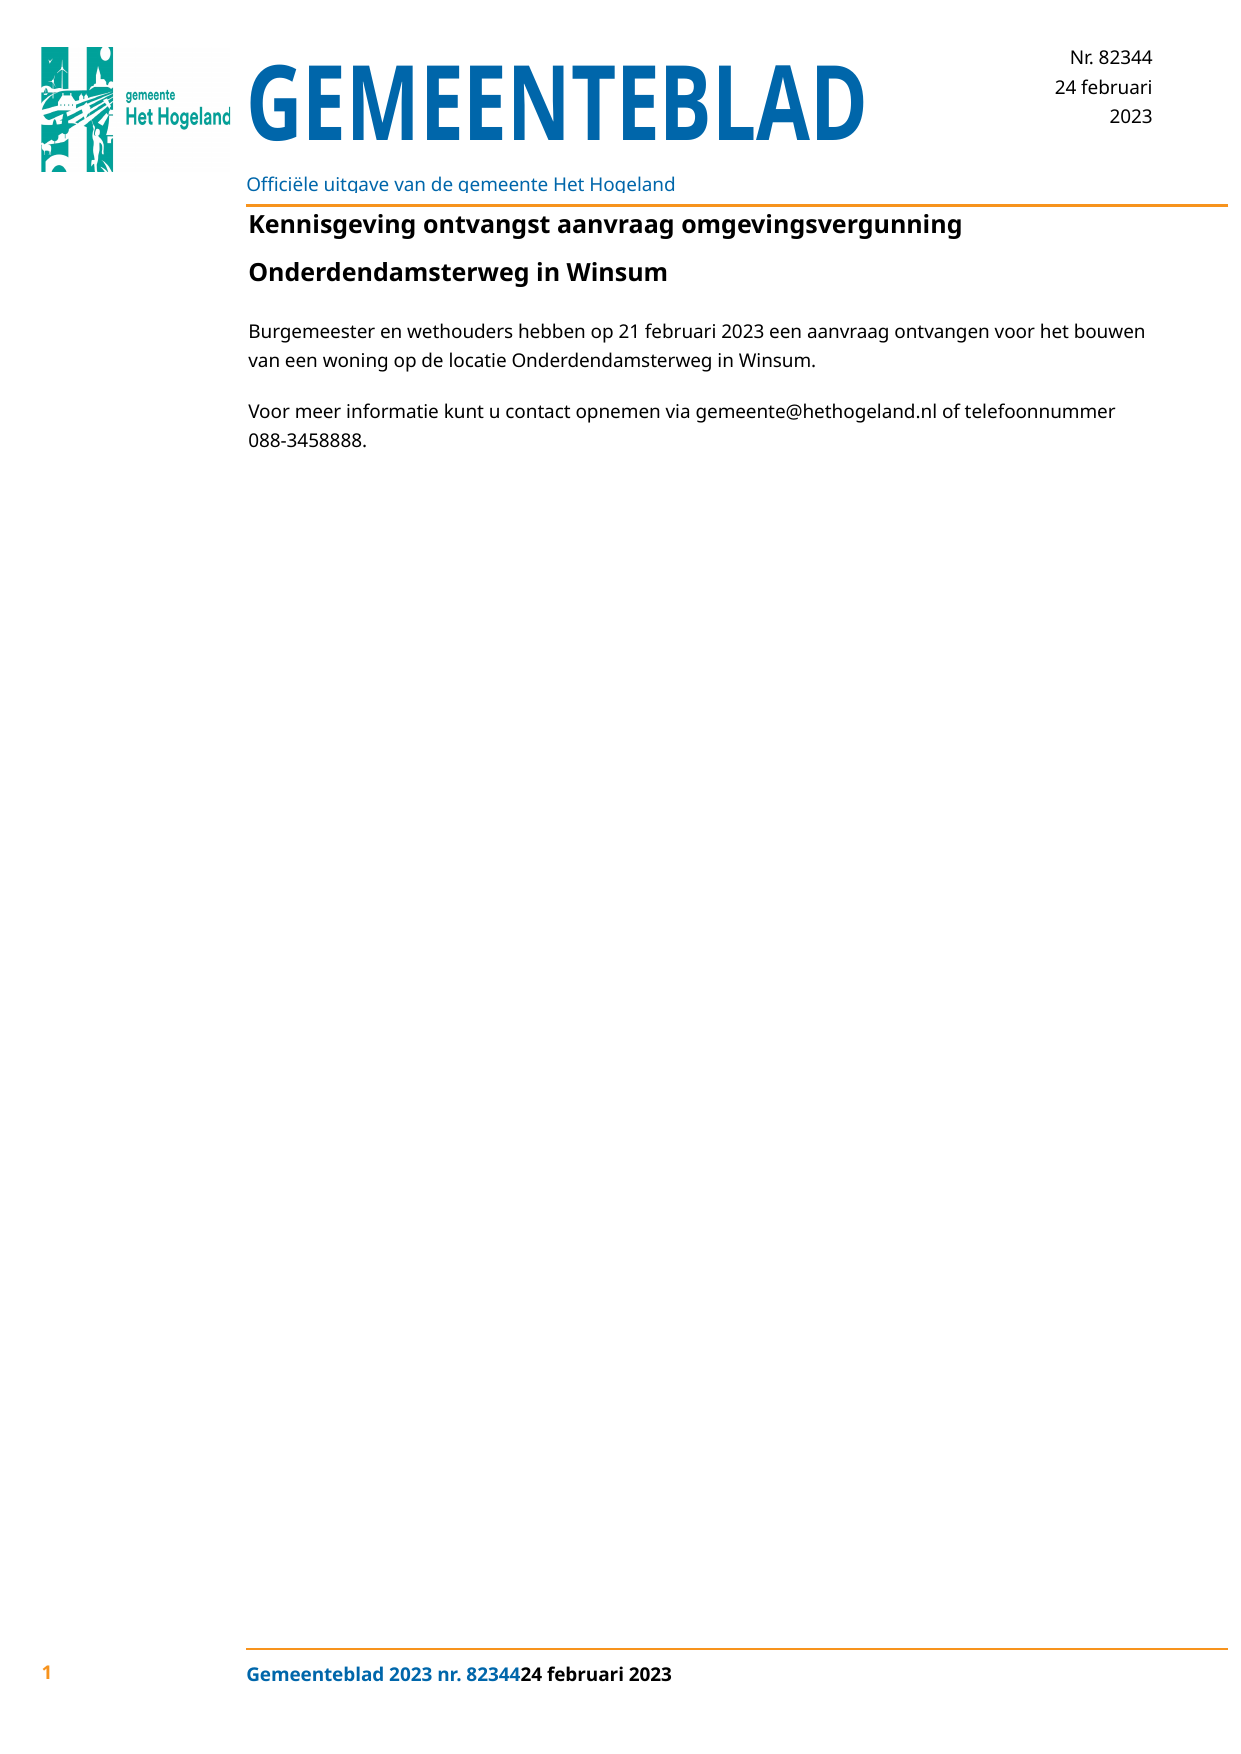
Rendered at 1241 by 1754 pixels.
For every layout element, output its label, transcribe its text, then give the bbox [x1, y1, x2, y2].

picture [41, 47, 231, 172]
text Burgemeester en wethouders hebben op 21 februari 2023 een aanvraag ontvangen voor het bouwen van een woning op de locatie Onderdendamsterweg in Winsum. [248, 318, 1152, 373]
text Kennisgeving ontvangst aanvraag omgevingsvergunning Onderdendamsterweg in Winsum [248, 207, 1152, 288]
text Voor meer informatie kunt u contact opnemen via gemeente@hethogeland.nl of telefoonnummer 088-3458888. [248, 398, 1152, 453]
